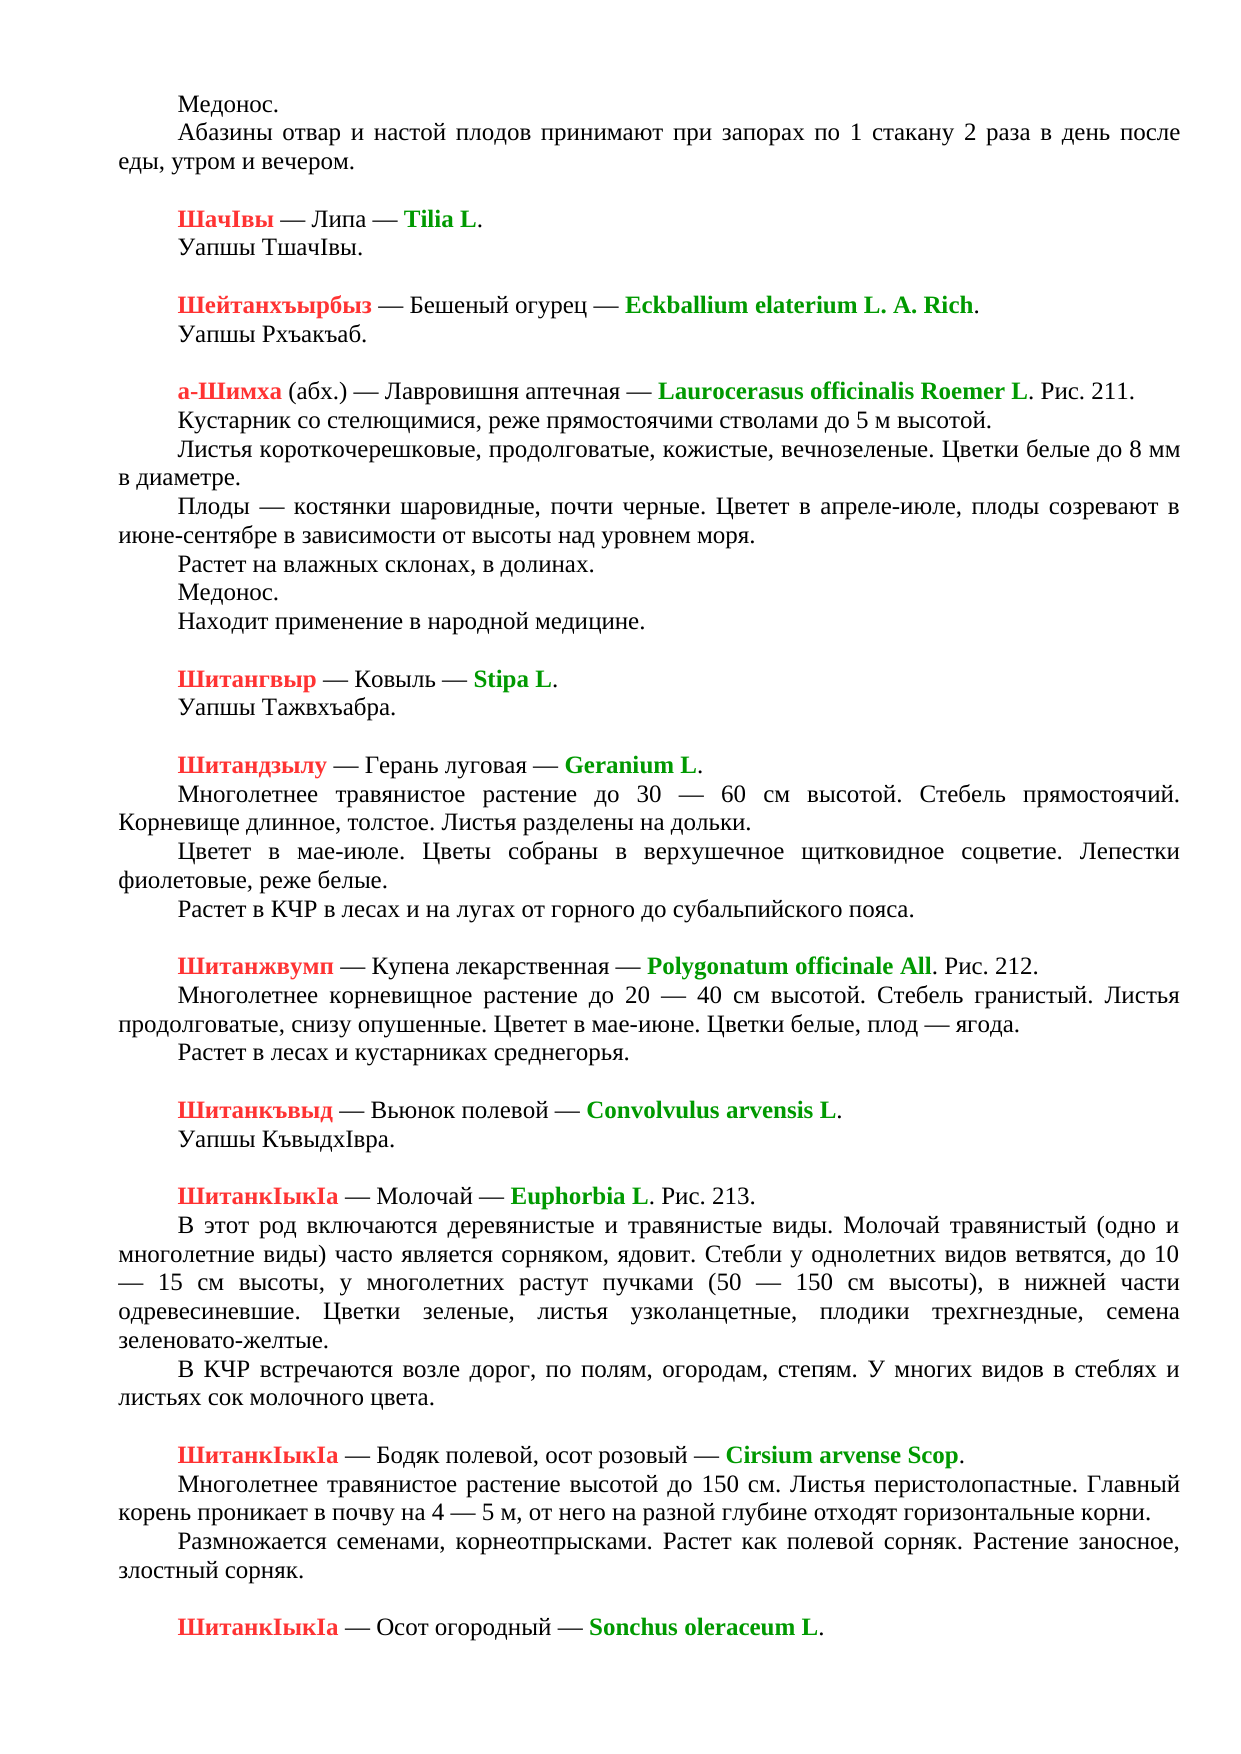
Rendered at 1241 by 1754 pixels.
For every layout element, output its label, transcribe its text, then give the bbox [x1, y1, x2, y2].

text ШачIвы — Липа — Tilia L. [118, 204, 1181, 232]
text Уапшы КъвыдхIвра. [118, 1124, 1181, 1152]
text Уапшы ТшачIвы. [118, 232, 1181, 261]
text Шитандзылу — Герань луговая — Geranium L. [118, 750, 1181, 779]
text Шейтанхъырбыз — Бешеный огурец — Eckballium elaterium L. A. Rich. [118, 290, 1181, 319]
text Растет на влажных склонах, в долинах. [118, 549, 1181, 577]
text Шитанжвумп — Купена лекарственная — Polygonatum officinale All. Рис. 212. [118, 951, 1181, 980]
text Листья короткочерешковые, продолговатые, кожистые, вечнозеленые. Цветки белые до 8 мм в диаметре. [118, 434, 1181, 491]
text ШитанкIыкIа — Бодяк полевой, осот розовый — Сirsium arvense Scop. [118, 1440, 1181, 1469]
text Шитангвыр — Ковыль — Stipa L. [118, 664, 1181, 692]
text ШитанкIыкIа — Молочай — Euphorbia L. Рис. 213. [118, 1181, 1181, 1210]
text Размножается семенами, корнеотпрысками. Растет как полевой сорняк. Растение заносное, злостный сорняк. [118, 1526, 1181, 1584]
text а-Шимха (абх.) — Лавровишня аптечная — Laurocerasus officinalis Roemer L. Рис. 211. [118, 376, 1181, 405]
text Плоды — костянки шаровидные, почти черные. Цветет в апреле-июле, плоды созревают в июне-сентябре в зависимости от высоты над уровнем моря. [118, 491, 1181, 549]
text В КЧР встречаются возле дорог, по полям, огородам, степям. У многих видов в стеблях и листьях сок молочного цвета. [118, 1354, 1181, 1411]
text Абазины отвар и настой плодов принимают при запорах по 1 стакану 2 раза в день после еды, утром и вечером. [118, 117, 1181, 175]
text Кустарник со стелющимися, реже прямостоячими стволами до 5 м высотой. [118, 405, 1181, 434]
text Многолетнее корневищное растение до 20 — 40 см высотой. Стебель гранистый. Листья продолговатые, снизу опушенные. Цветет в мае-июне. Цветки белые, плод — ягода. [118, 980, 1181, 1037]
text Многолетнее травянистое растение до 30 — 60 см высотой. Стебель прямостоячий. Корневище длинное, толстое. Листья разделены на дольки. [118, 779, 1181, 836]
text Цветет в мае-июле. Цветы собраны в верхушечное щитковидное соцветие. Лепестки фиолетовые, реже белые. [118, 836, 1181, 894]
text ШитанкIыкIа — Осот огородный — Sonchus oleraceum L. [118, 1612, 1181, 1641]
text Многолетнее травянистое растение высотой до 150 см. Листья перистолопастные. Главный корень проникает в почву на 4 — 5 м, от него на разной глубине отходят горизонтальные корни. [118, 1469, 1181, 1526]
text Шитанкъвыд — Вьюнок полевой — Convolvulus arvensis L. [118, 1095, 1181, 1124]
text Находит применение в народной медицине. [118, 606, 1181, 635]
text В этот род включаются деревянистые и травянистые виды. Молочай травянистый (одно и многолетние виды) часто является сорняком, ядовит. Стебли у однолетних видов ветвятся, до 10 — 15 см высоты, у многолетних растут пучками (50 — 150 см высоты), в нижней части одревесиневшие. Цветки зеленые, листья узколанцетные, плодики трехгнездные, семена зеленовато-желтые. [118, 1210, 1181, 1354]
text Уапшы Рхъакъаб. [118, 319, 1181, 347]
text Уапшы Тажвхъабра. [118, 692, 1181, 721]
text Медонос. [118, 577, 1181, 606]
text Медонос. [118, 89, 1181, 117]
text Растет в лесах и кустарниках среднегорья. [118, 1037, 1181, 1066]
text Растет в КЧР в лесах и на лугах от горного до субальпийского пояса. [118, 894, 1181, 922]
